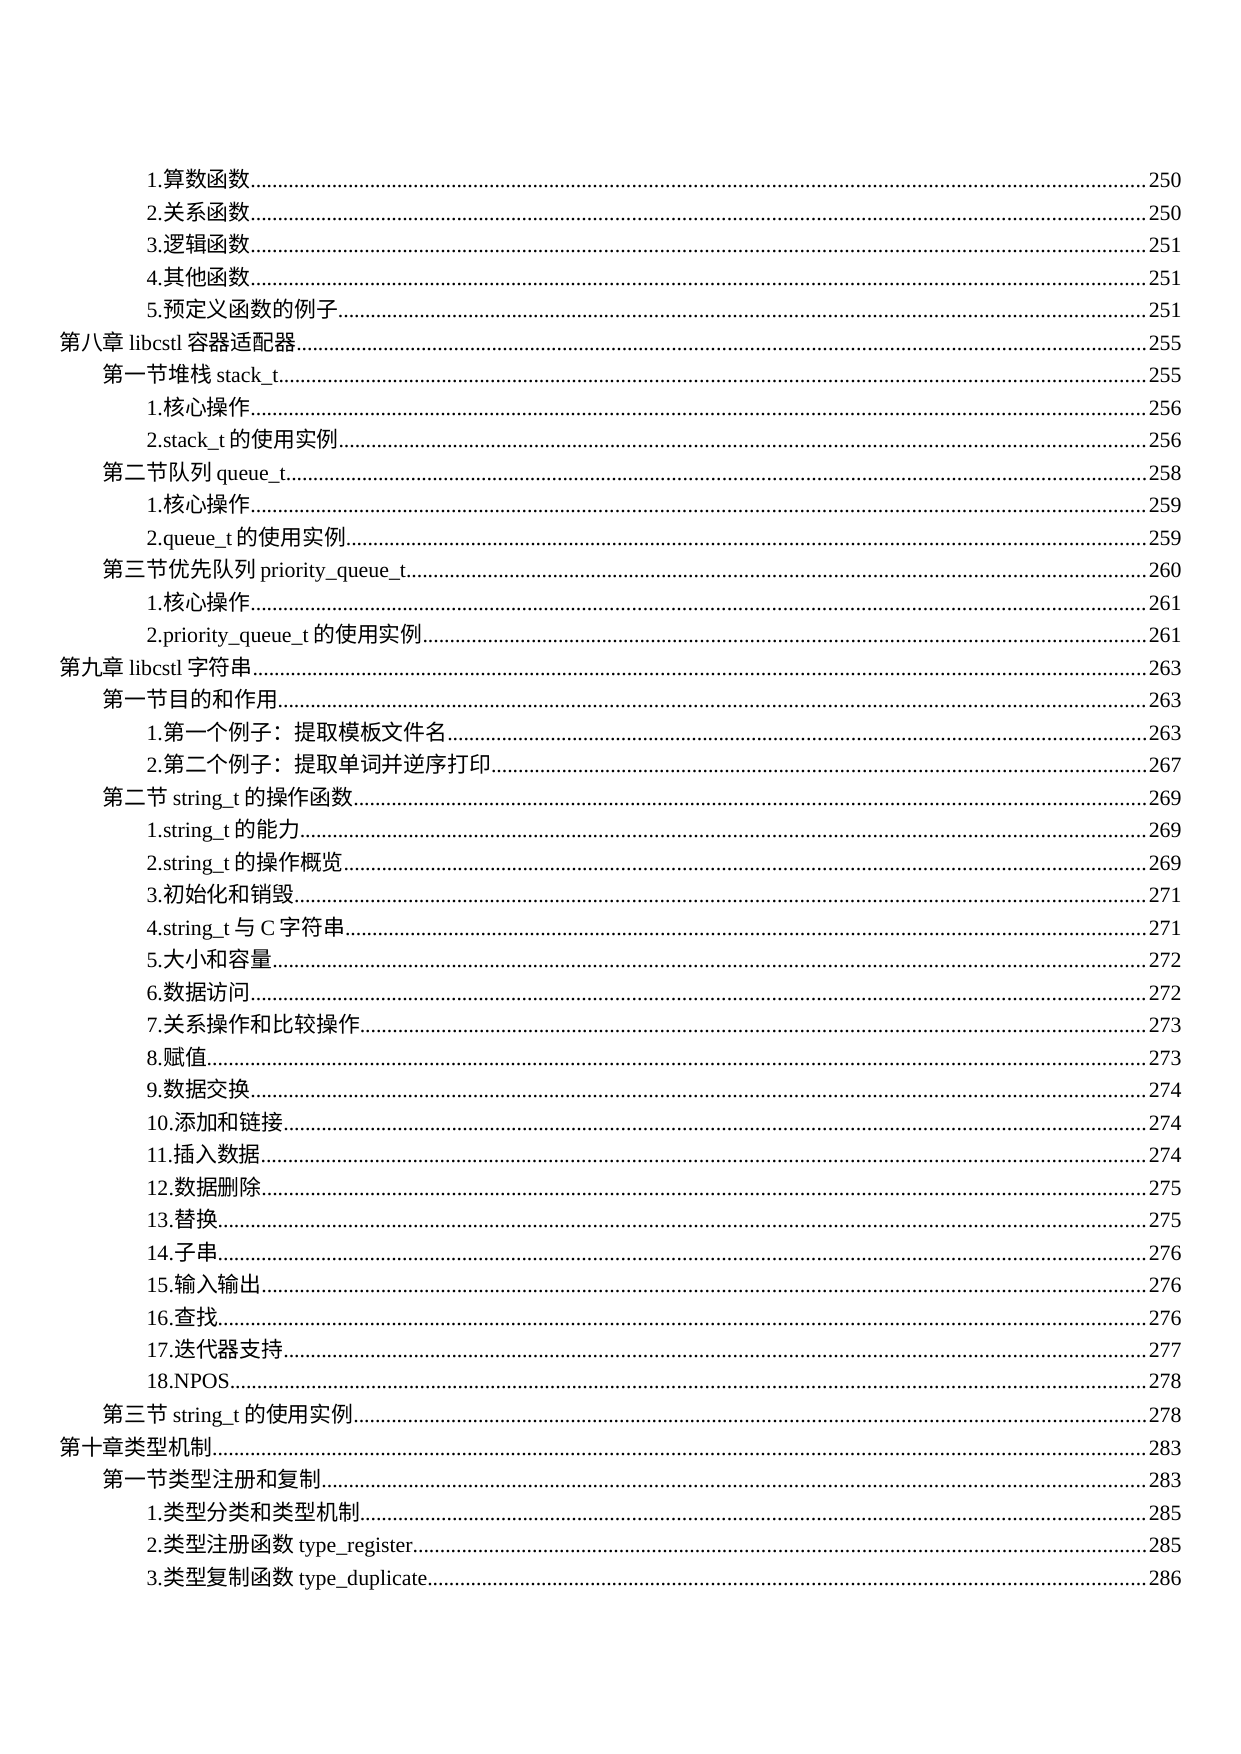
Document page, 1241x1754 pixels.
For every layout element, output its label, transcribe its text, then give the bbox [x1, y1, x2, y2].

text 3.初始化和销毁 271 [146, 877, 1181, 909]
text 5.预定义函数的例子 251 [146, 292, 1181, 324]
text 7.关系操作和比较操作 273 [146, 1007, 1181, 1039]
text 2.priority_queue_t的使用实例 261 [146, 617, 1181, 649]
text 1.核心操作 259 [146, 487, 1181, 519]
text 3.逻辑函数 251 [146, 227, 1181, 259]
text 10.添加和链接 274 [146, 1104, 1181, 1137]
text 13.替换 275 [146, 1202, 1181, 1234]
text 9.数据交换 274 [146, 1072, 1181, 1104]
text 5.大小和容量 272 [146, 942, 1181, 974]
text 1.string_t的能力 269 [146, 812, 1181, 844]
text 第一节堆栈stack_t 255 [103, 357, 1181, 389]
text 2.类型注册函数type_register 285 [146, 1527, 1181, 1559]
text 12.数据删除 275 [146, 1169, 1181, 1202]
text 11.插入数据 274 [146, 1137, 1181, 1169]
text 1.核心操作 261 [146, 584, 1181, 617]
text 17.迭代器支持 277 [146, 1332, 1181, 1364]
text 6.数据访问 272 [146, 974, 1181, 1007]
text 第三节string_t的使用实例 278 [103, 1397, 1181, 1429]
text 第二节string_t的操作函数 269 [103, 779, 1181, 812]
text 第一节类型注册和复制 283 [103, 1462, 1181, 1494]
text 第十章类型机制 283 [59, 1429, 1181, 1462]
text 8.赋值 273 [146, 1039, 1181, 1072]
text 第二节队列queue_t 258 [103, 454, 1181, 487]
text 2.stack_t的使用实例 256 [146, 422, 1181, 454]
text 4.string_t与C字符串 271 [146, 909, 1181, 942]
text 15.输入输出 276 [146, 1267, 1181, 1299]
text 3.类型复制函数type_duplicate 286 [146, 1559, 1181, 1592]
text 第八章libcstl容器适配器 255 [59, 324, 1181, 357]
text 2.关系函数 250 [146, 194, 1181, 227]
text 2.第二个例子：提取单词并逆序打印 267 [146, 747, 1181, 779]
text 18.NPOS 278 [146, 1364, 1181, 1397]
text 4.其他函数 251 [146, 259, 1181, 292]
text 第一节目的和作用 263 [103, 682, 1181, 714]
text 16.查找 276 [146, 1299, 1181, 1332]
text 1.算数函数 250 [146, 162, 1181, 194]
text 第九章libcstl字符串 263 [59, 649, 1181, 682]
text 14.子串 276 [146, 1234, 1181, 1267]
text 1.核心操作 256 [146, 389, 1181, 422]
text 2.queue_t的使用实例 259 [146, 519, 1181, 552]
text 1.第一个例子：提取模板文件名 263 [146, 714, 1181, 747]
text 第三节优先队列priority_queue_t 260 [103, 552, 1181, 584]
text 2.string_t的操作概览 269 [146, 844, 1181, 877]
text 1.类型分类和类型机制 285 [146, 1494, 1181, 1527]
